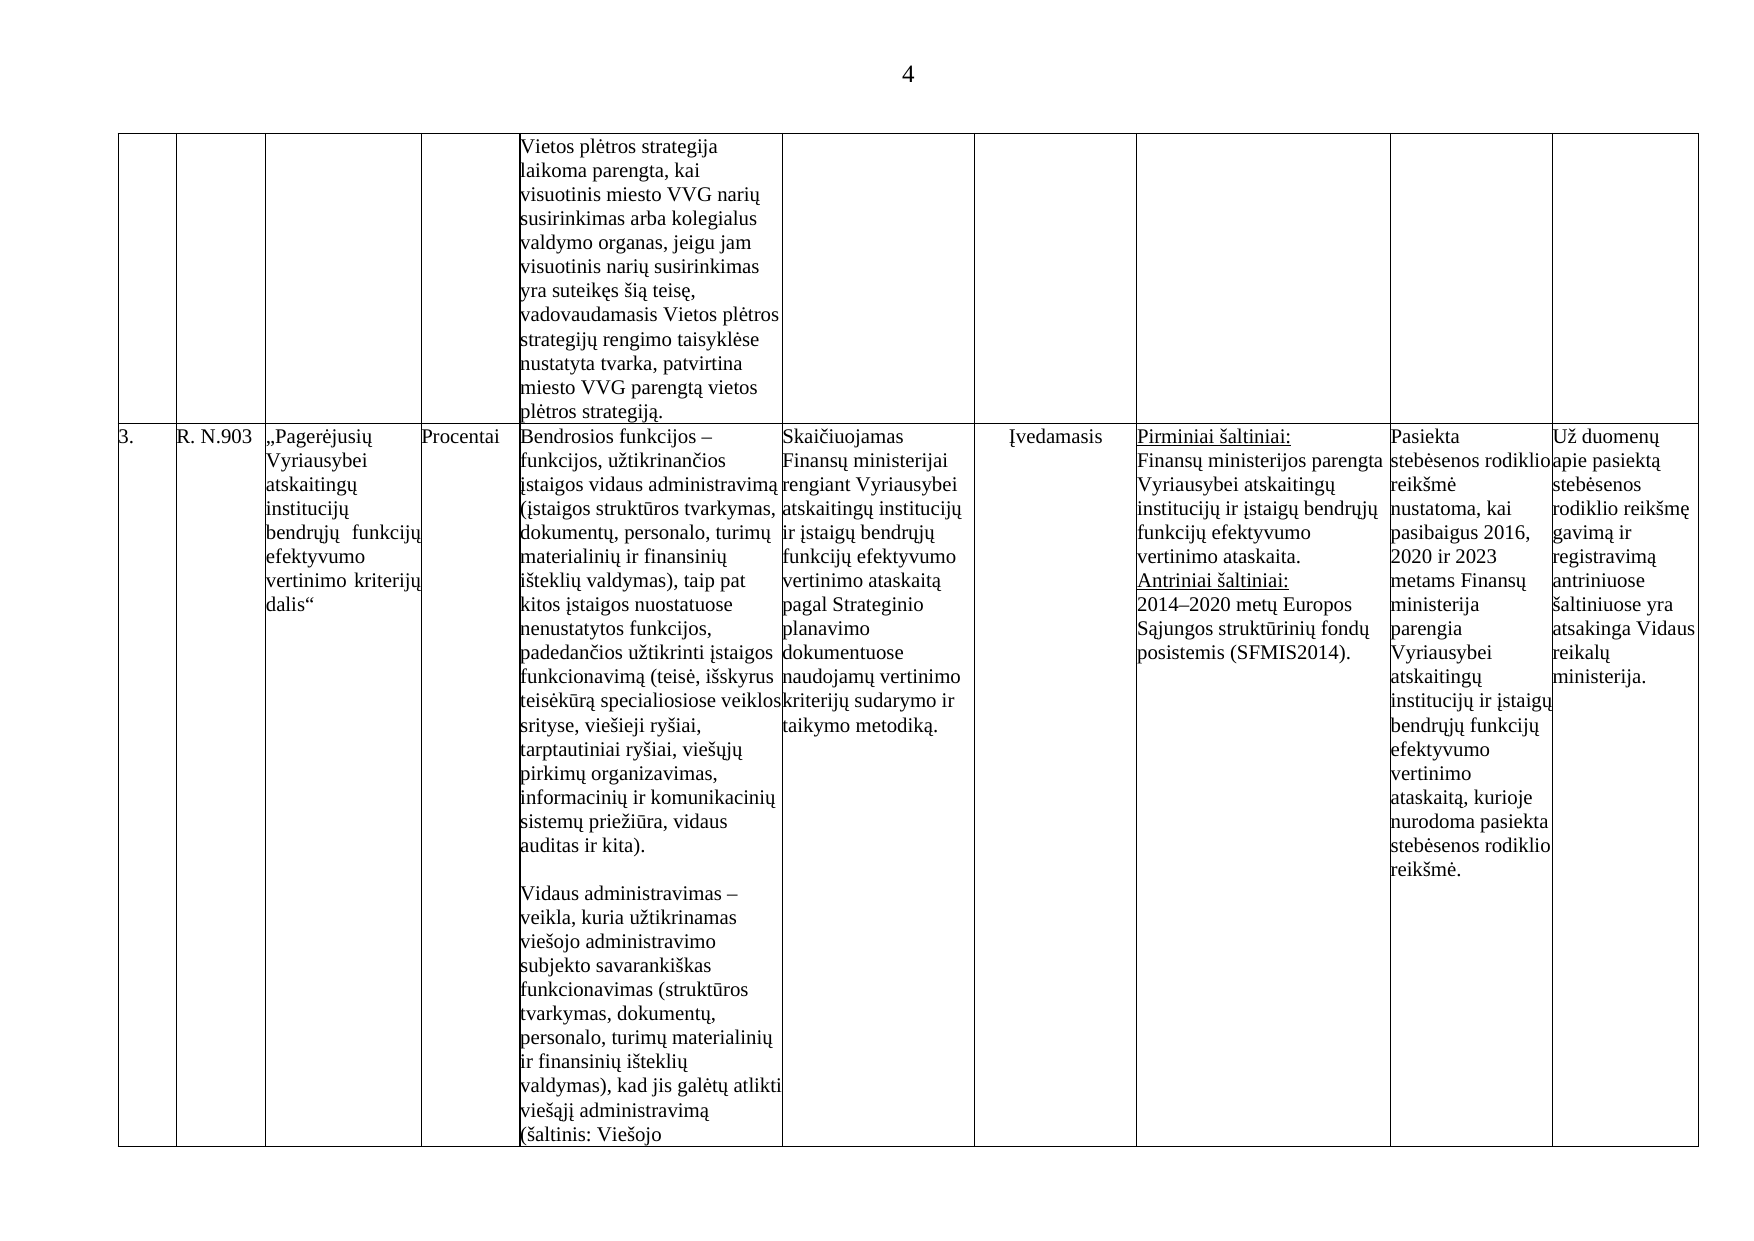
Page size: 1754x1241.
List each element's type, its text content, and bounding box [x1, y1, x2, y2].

table_cell [975, 134, 1136, 423]
table_cell [119, 134, 176, 423]
table_cell Bendrosios funkcijos – funkcijos, užtikrinančios įstaigos vidaus administravimą (įstaigos struktūros tvarkymas, dokumentų, personalo, turimų materialinių ir finansinių išteklių valdymas), taip pat kitos įstaigos nuostatuose nenustatytos funkcijos, padedančios užtikrinti įstaigos funkcionavimą (teisė, išskyrus teisėkūrą specialiosiose veiklos srityse, viešieji ryšiai, tarptautiniai ryšiai, viešųjų pirkimų organizavimas, informacinių ir komunikacinių sistemų priežiūra, vidaus auditas ir kita). Vidaus administravimas – veikla, kuria užtikrinamas viešojo administravimo subjekto savarankiškas funkcionavimas (struktūros tvarkymas, dokumentų, personalo, turimų materialinių ir finansinių išteklių valdymas), kad jis galėtų atlikti viešąjį administravimą (šaltinis: Viešojo [521, 424, 782, 1146]
table_cell Pirminiai šaltiniai: Finansų ministerijos parengta Vyriausybei atskaitingų institucijų ir įstaigų bendrųjų funkcijų efektyvumo vertinimo ataskaita. Antriniai šaltiniai: 2014–2020 metų Europos Sąjungos struktūrinių fondų posistemis (SFMIS2014). [1137, 424, 1390, 1146]
table_cell Pasiekta stebėsenos rodiklio reikšmė nustatoma, kai pasibaigus 2016, 2020 ir 2023 metams Finansų ministerija parengia Vyriausybei atskaitingų institucijų ir įstaigų bendrųjų funkcijų efektyvumo vertinimo ataskaitą, kurioje nurodoma pasiekta stebėsenos rodiklio reikšmė. [1391, 424, 1552, 1146]
table_cell „Pagerėjusių Vyriausybei atskaitingų institucijų bendrųjų funkcijų efektyvumo vertinimo kriterijų dalis“ [266, 424, 421, 1146]
table_cell [1391, 134, 1552, 423]
table_cell [1553, 134, 1698, 423]
table_cell [1137, 134, 1390, 423]
table_cell Skaičiuojamas Finansų ministerijai rengiant Vyriausybei atskaitingų institucijų ir įstaigų bendrųjų funkcijų efektyvumo vertinimo ataskaitą pagal Strateginio planavimo dokumentuose naudojamų vertinimo kriterijų sudarymo ir taikymo metodiką. [783, 424, 974, 1146]
table_cell Įvedamasis [975, 424, 1136, 1146]
table_cell Vietos plėtros strategija laikoma parengta, kai visuotinis miesto VVG narių susirinkimas arba kolegialus valdymo organas, jeigu jam visuotinis narių susirinkimas yra suteikęs šią teisę, vadovaudamasis Vietos plėtros strategijų rengimo taisyklėse nustatyta tvarka, patvirtina miesto VVG parengtą vietos plėtros strategiją. [521, 134, 782, 423]
table_cell [422, 134, 519, 423]
table_cell Procentai [422, 424, 519, 1146]
table_cell 3. [119, 424, 176, 1146]
table_cell R. N.903 [177, 424, 265, 1146]
table_cell [177, 134, 265, 423]
table_cell Už duomenų apie pasiektą stebėsenos rodiklio reikšmę gavimą ir registravimą antriniuose šaltiniuose yra atsakinga Vidaus reikalų ministerija. [1553, 424, 1698, 1146]
table_cell [783, 134, 974, 423]
table_cell [266, 134, 421, 423]
